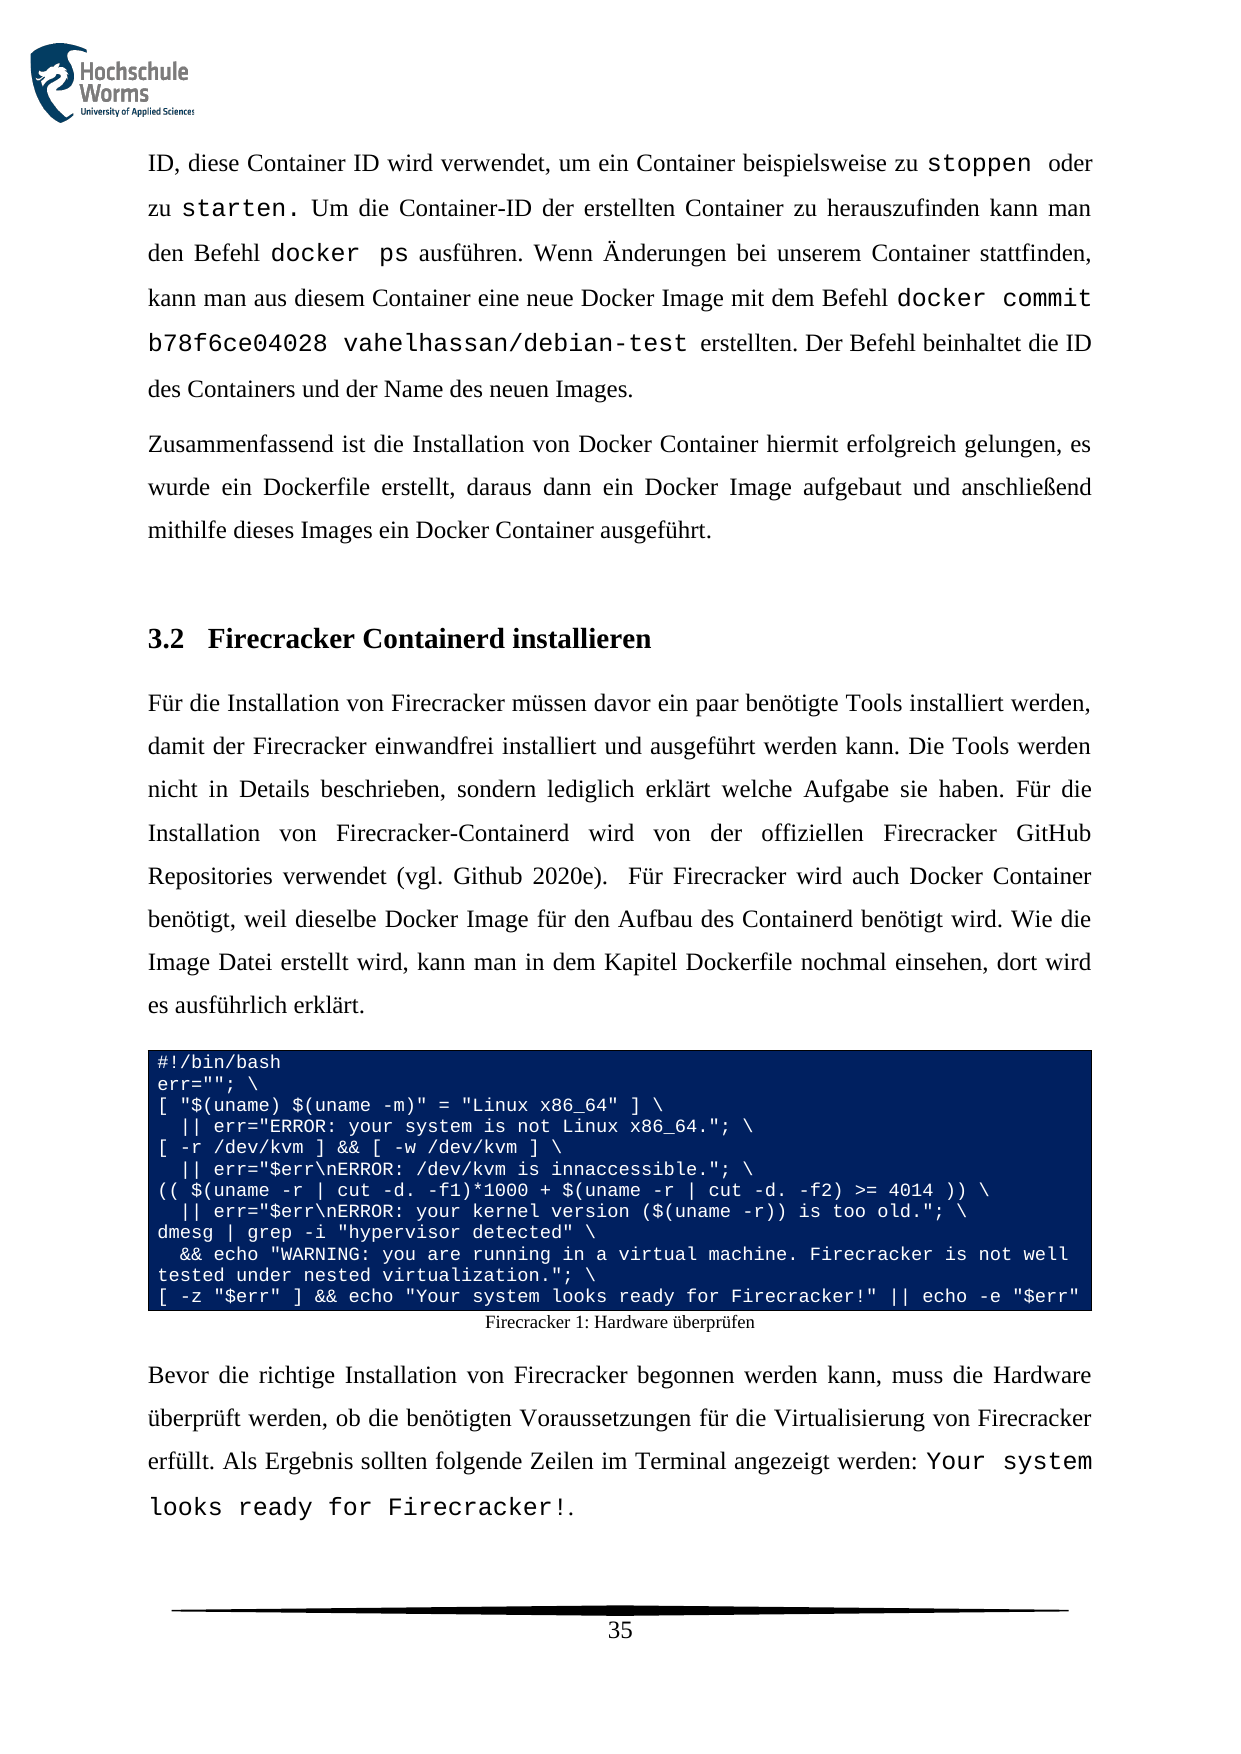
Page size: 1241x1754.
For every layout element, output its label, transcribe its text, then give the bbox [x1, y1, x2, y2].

text || err="ERROR: your system is not Linux x86_64."; \ [149, 1114, 1091, 1135]
text [ -z "$err" ] && echo "Your system looks ready for Firecracker!" || echo -e "$err" [149, 1284, 1091, 1310]
text ID, diese Container ID wird verwendet, um ein Container beispielsweise zu stoppen oder zu starten. Um die Container-ID der erstellten Container zu herauszufinden kann man den Befehl docker ps ausführen. Wenn Änderungen bei unserem Container stattfinden, kann man aus diesem Container eine neue Docker Image mit dem Befehl docker commit b78f6ce04028 vahelhassan/debian-test erstellten. Der Befehl beinhaltet die ID des Containers und der Name des neuen Images. [148, 148, 1092, 402]
text [ -r /dev/kvm ] && [ -w /dev/kvm ] \ [149, 1135, 1091, 1156]
text Bevor die richtige Installation von Firecracker begonnen werden kann, muss die Hardware überprüft werden, ob die benötigten Voraussetzungen für die Virtualisierung von Firecracker erfüllt. Als Ergebnis sollten folgende Zeilen im Terminal angezeigt werden: Your system looks ready for Firecracker!. [148, 1360, 1092, 1522]
text [ "$(uname) $(uname -m)" = "Linux x86_64" ] \ [149, 1092, 1091, 1114]
text || err="$err\nERROR: your kernel version ($(uname -r)) is too old."; \ [149, 1199, 1091, 1220]
text (( $(uname -r | cut -d. -f1)*1000 + $(uname -r | cut -d. -f2) >= 4014 )) \ [149, 1177, 1091, 1199]
text Firecracker 1: Hardware überprüfen [148, 1311, 1092, 1333]
text && echo "WARNING: you are running in a virtual machine. Firecracker is not well tested under nested virtualization."; \ [149, 1241, 1091, 1284]
subtitle Firecracker Containerd installieren [148, 621, 1092, 655]
text Zusammenfassend ist die Installation von Docker Container hiermit erfolgreich gelungen, es wurde ein Dockerfile erstellt, daraus dann ein Docker Image aufgebaut und anschließend mithilfe dieses Images ein Docker Container ausgeführt. [148, 429, 1092, 544]
text || err="$err\nERROR: /dev/kvm is innaccessible."; \ [149, 1156, 1091, 1177]
text err=""; \ [149, 1071, 1091, 1092]
text Für die Installation von Firecracker müssen davor ein paar benötigte Tools installiert werden, damit der Firecracker einwandfrei installiert und ausgeführt werden kann. Die Tools werden nicht in Details beschrieben, sondern lediglich erklärt welche Aufgabe sie haben. Für die Installation von Firecracker-Containerd wird von der offiziellen Firecracker GitHub Repositories verwendet (vgl. Github 2020e). Für Firecracker wird auch Docker Container benötigt, weil dieselbe Docker Image für den Aufbau des Containerd benötigt wird. Wie die Image Datei erstellt wird, kann man in dem Kapitel Dockerfile nochmal einsehen, dort wird es ausführlich erklärt. [148, 688, 1092, 1019]
text dmesg | grep -i "hypervisor detected" \ [149, 1220, 1091, 1241]
text #!/bin/bash [149, 1051, 1091, 1071]
